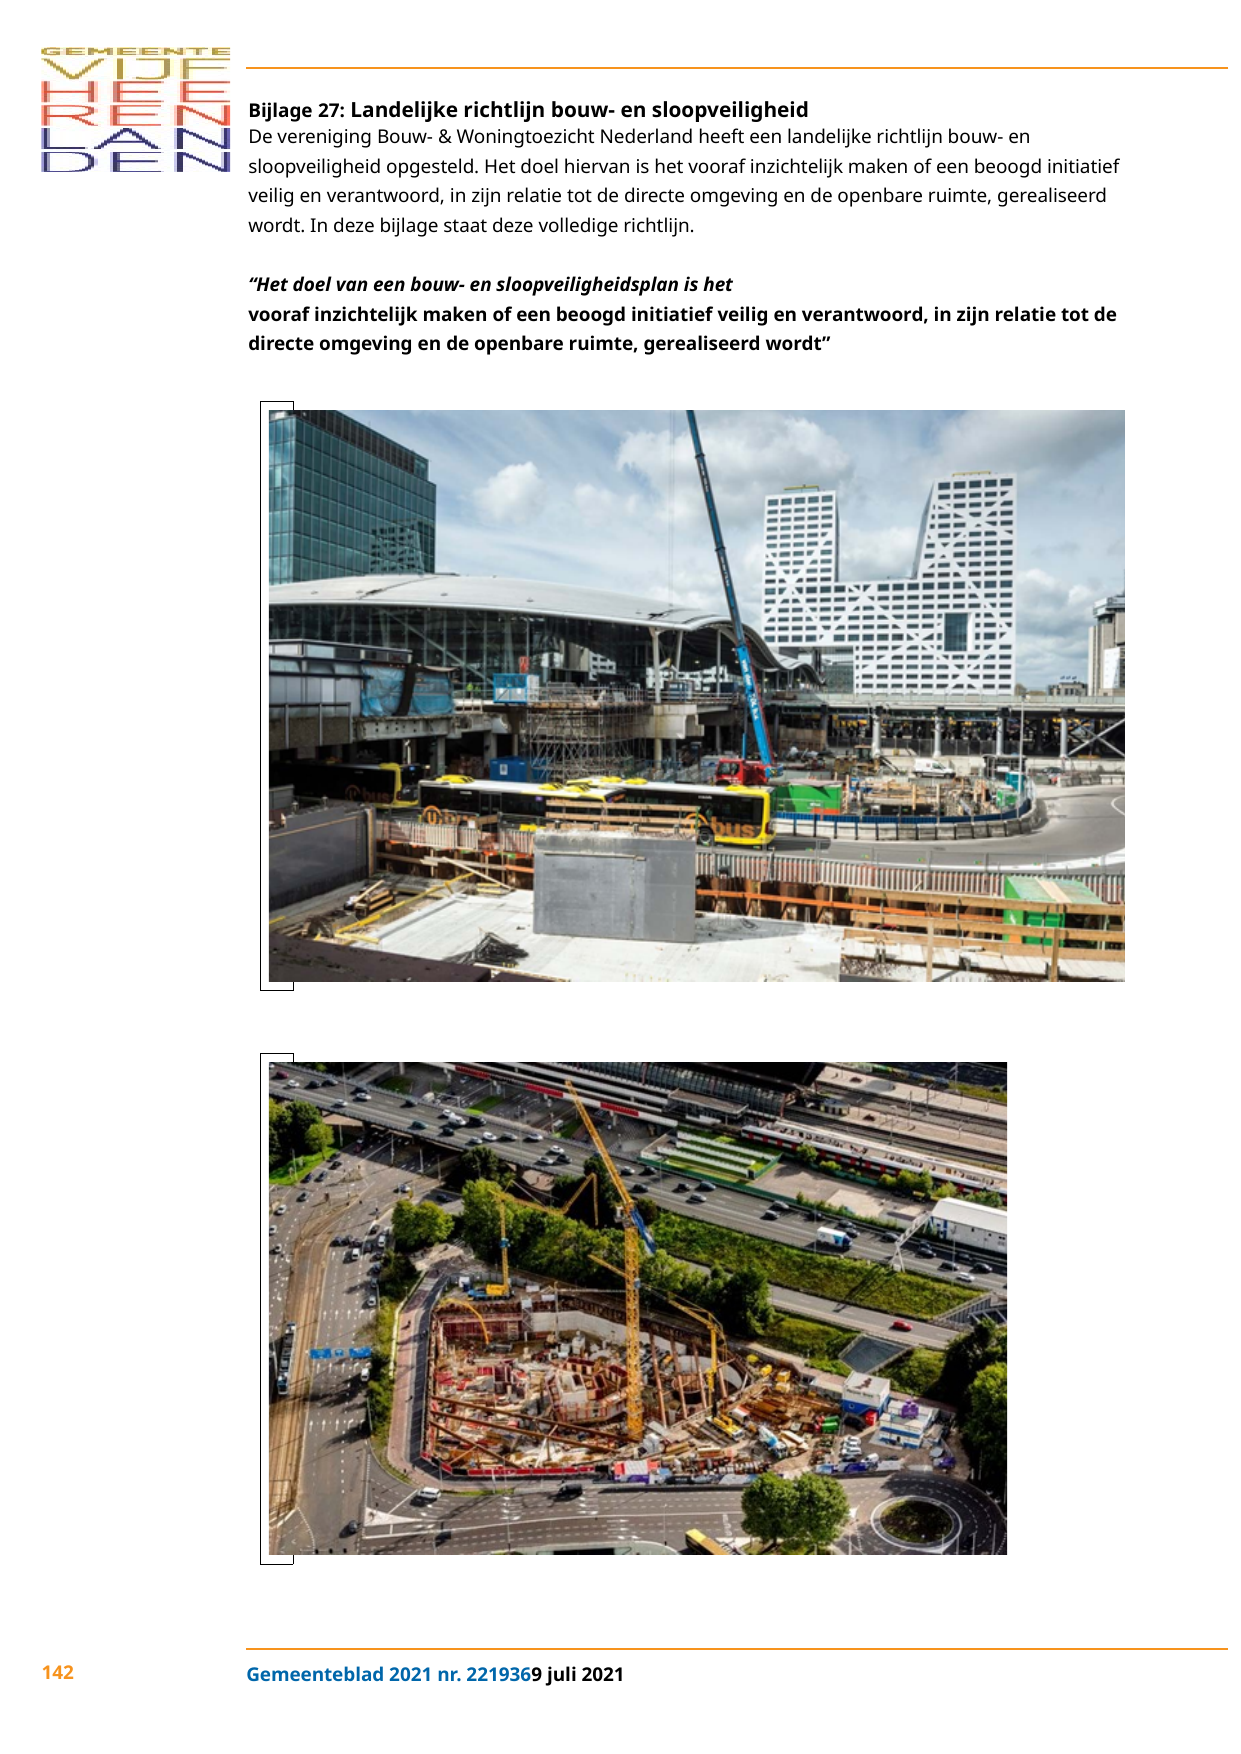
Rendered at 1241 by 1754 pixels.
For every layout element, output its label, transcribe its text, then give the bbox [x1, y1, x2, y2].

text “Het doel van een bouw- en sloopveiligheidsplan is het vooraf inzichtelijk maken of een beoogd initiatief veilig en verantwoord, in zijn relatie tot de directe omgeving en de openbare ruimte, gerealiseerd wordt” [248, 271, 1152, 356]
picture [268, 1062, 1008, 1555]
picture [41, 47, 231, 172]
picture [268, 410, 1125, 982]
text Bijlage 27: Landelijke richtlijn bouw- en sloopveiligheid [248, 95, 1152, 123]
text De vereniging Bouw- & Woningtoezicht Nederland heeft een landelijke richtlijn bouw- en sloopveiligheid opgesteld. Het doel hiervan is het vooraf inzichtelijk maken of een beoogd initiatief veilig en verantwoord, in zijn relatie tot de directe omgeving en de openbare ruimte, gerealiseerd wordt. In deze bijlage staat deze volledige richtlijn. [248, 123, 1152, 238]
